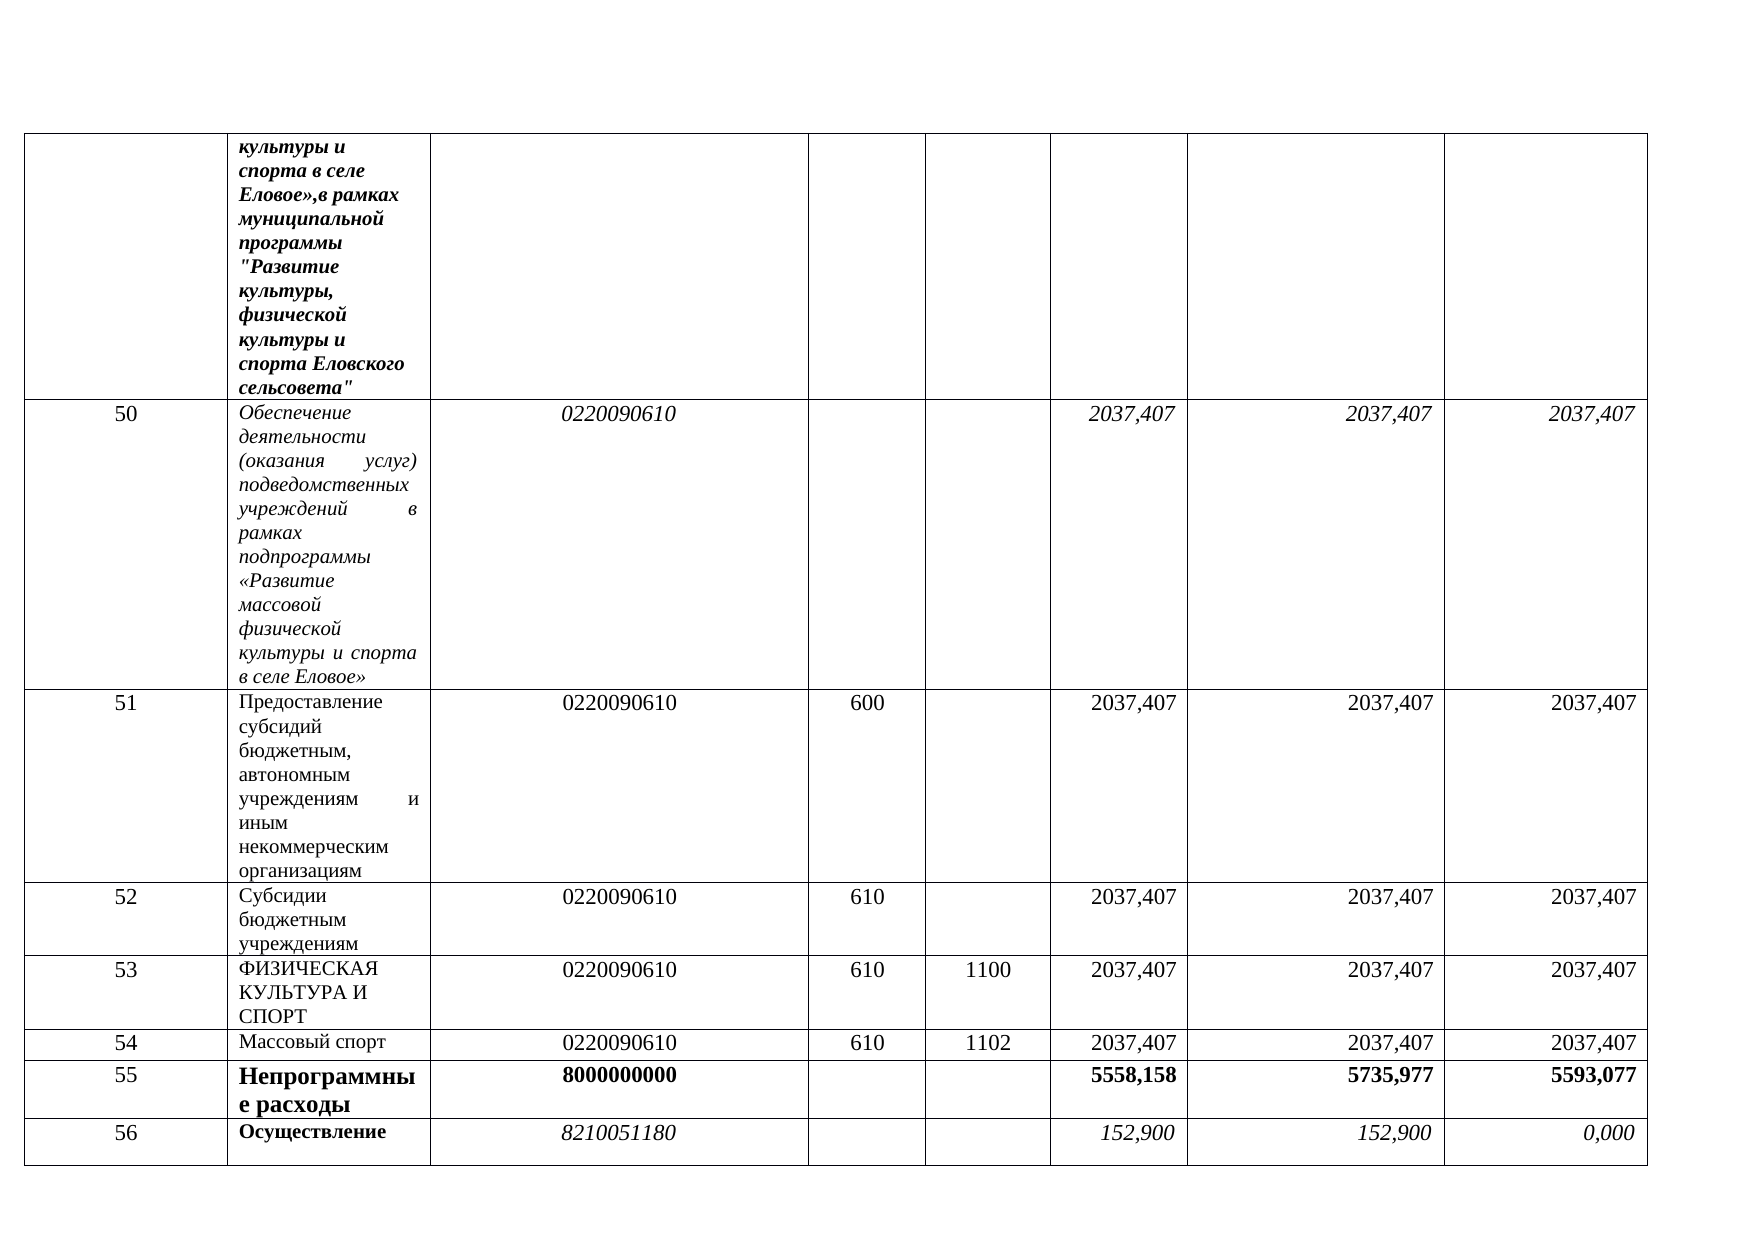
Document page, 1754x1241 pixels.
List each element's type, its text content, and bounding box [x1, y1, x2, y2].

table_cell [809, 134, 925, 399]
table_cell [431, 134, 808, 399]
table_cell 0,000 [1445, 1119, 1647, 1165]
table_cell 5593,077 [1445, 1061, 1647, 1118]
table_cell 56 [25, 1119, 227, 1165]
table_cell [926, 134, 1050, 399]
table_cell 2037,407 [1051, 400, 1187, 688]
table_cell 5735,977 [1188, 1061, 1444, 1118]
table_cell 51 [25, 690, 227, 882]
table_cell [926, 1119, 1050, 1165]
table_cell 2037,407 [1051, 883, 1187, 955]
table_cell 610 [809, 883, 925, 955]
table_cell 54 [25, 1030, 227, 1060]
table_cell 55 [25, 1061, 227, 1118]
table_cell Массовый спорт [228, 1030, 430, 1060]
table_cell 8210051180 [431, 1119, 808, 1165]
table_cell 52 [25, 883, 227, 955]
table_cell 2037,407 [1188, 1030, 1444, 1060]
table_cell культуры и спорта в селе Еловое»,в рамках муниципальной программы "Развитие культуры, физической культуры и спорта Еловского сельсовета" [228, 134, 430, 399]
table_cell 2037,407 [1188, 883, 1444, 955]
table_cell [809, 400, 925, 688]
table_cell 2037,407 [1445, 956, 1647, 1028]
table_cell Субсидии бюджетным учреждениям [228, 883, 430, 955]
table_cell 50 [25, 400, 227, 688]
table_cell 2037,407 [1445, 1030, 1647, 1060]
table_cell [926, 690, 1050, 882]
table_cell Предоставление субсидий бюджетным, автономным учреждениям и иным некоммерческим организациям [228, 690, 430, 882]
table_cell 2037,407 [1188, 400, 1444, 688]
table_cell 152,900 [1188, 1119, 1444, 1165]
table_cell [1188, 134, 1444, 399]
table_cell 0220090610 [431, 883, 808, 955]
table_cell 600 [809, 690, 925, 882]
table_cell 2037,407 [1188, 690, 1444, 882]
table_cell [926, 883, 1050, 955]
table_cell 53 [25, 956, 227, 1028]
table_cell Обеспечение деятельности (оказания услуг) подведомственных учреждений в рамках подпрограммы «Развитие массовой физической культуры и спорта в селе Еловое» [228, 400, 430, 688]
table_cell 152,900 [1051, 1119, 1187, 1165]
table_cell [809, 1119, 925, 1165]
table_cell 2037,407 [1188, 956, 1444, 1028]
table_cell [926, 1061, 1050, 1118]
table_cell 2037,407 [1445, 883, 1647, 955]
table_cell 0220090610 [431, 400, 808, 688]
table_cell 2037,407 [1051, 690, 1187, 882]
table_cell 610 [809, 956, 925, 1028]
table_cell [1445, 134, 1647, 399]
table_cell 5558,158 [1051, 1061, 1187, 1118]
table_cell ФИЗИЧЕСКАЯ КУЛЬТУРА И СПОРТ [228, 956, 430, 1028]
table_cell 1102 [926, 1030, 1050, 1060]
table_cell 2037,407 [1051, 1030, 1187, 1060]
table_cell 2037,407 [1445, 690, 1647, 882]
table_cell 2037,407 [1445, 400, 1647, 688]
table_cell 0220090610 [431, 956, 808, 1028]
table_cell 2037,407 [1051, 956, 1187, 1028]
table_cell 1100 [926, 956, 1050, 1028]
table_cell Непрограммные расходы [228, 1061, 430, 1118]
table_cell [25, 134, 227, 399]
table_cell [809, 1061, 925, 1118]
table_cell 610 [809, 1030, 925, 1060]
table_cell 8000000000 [431, 1061, 808, 1118]
table_cell [1051, 134, 1187, 399]
table_cell 0220090610 [431, 690, 808, 882]
table_cell Осуществление [228, 1119, 430, 1165]
table_cell [926, 400, 1050, 688]
table_cell 0220090610 [431, 1030, 808, 1060]
